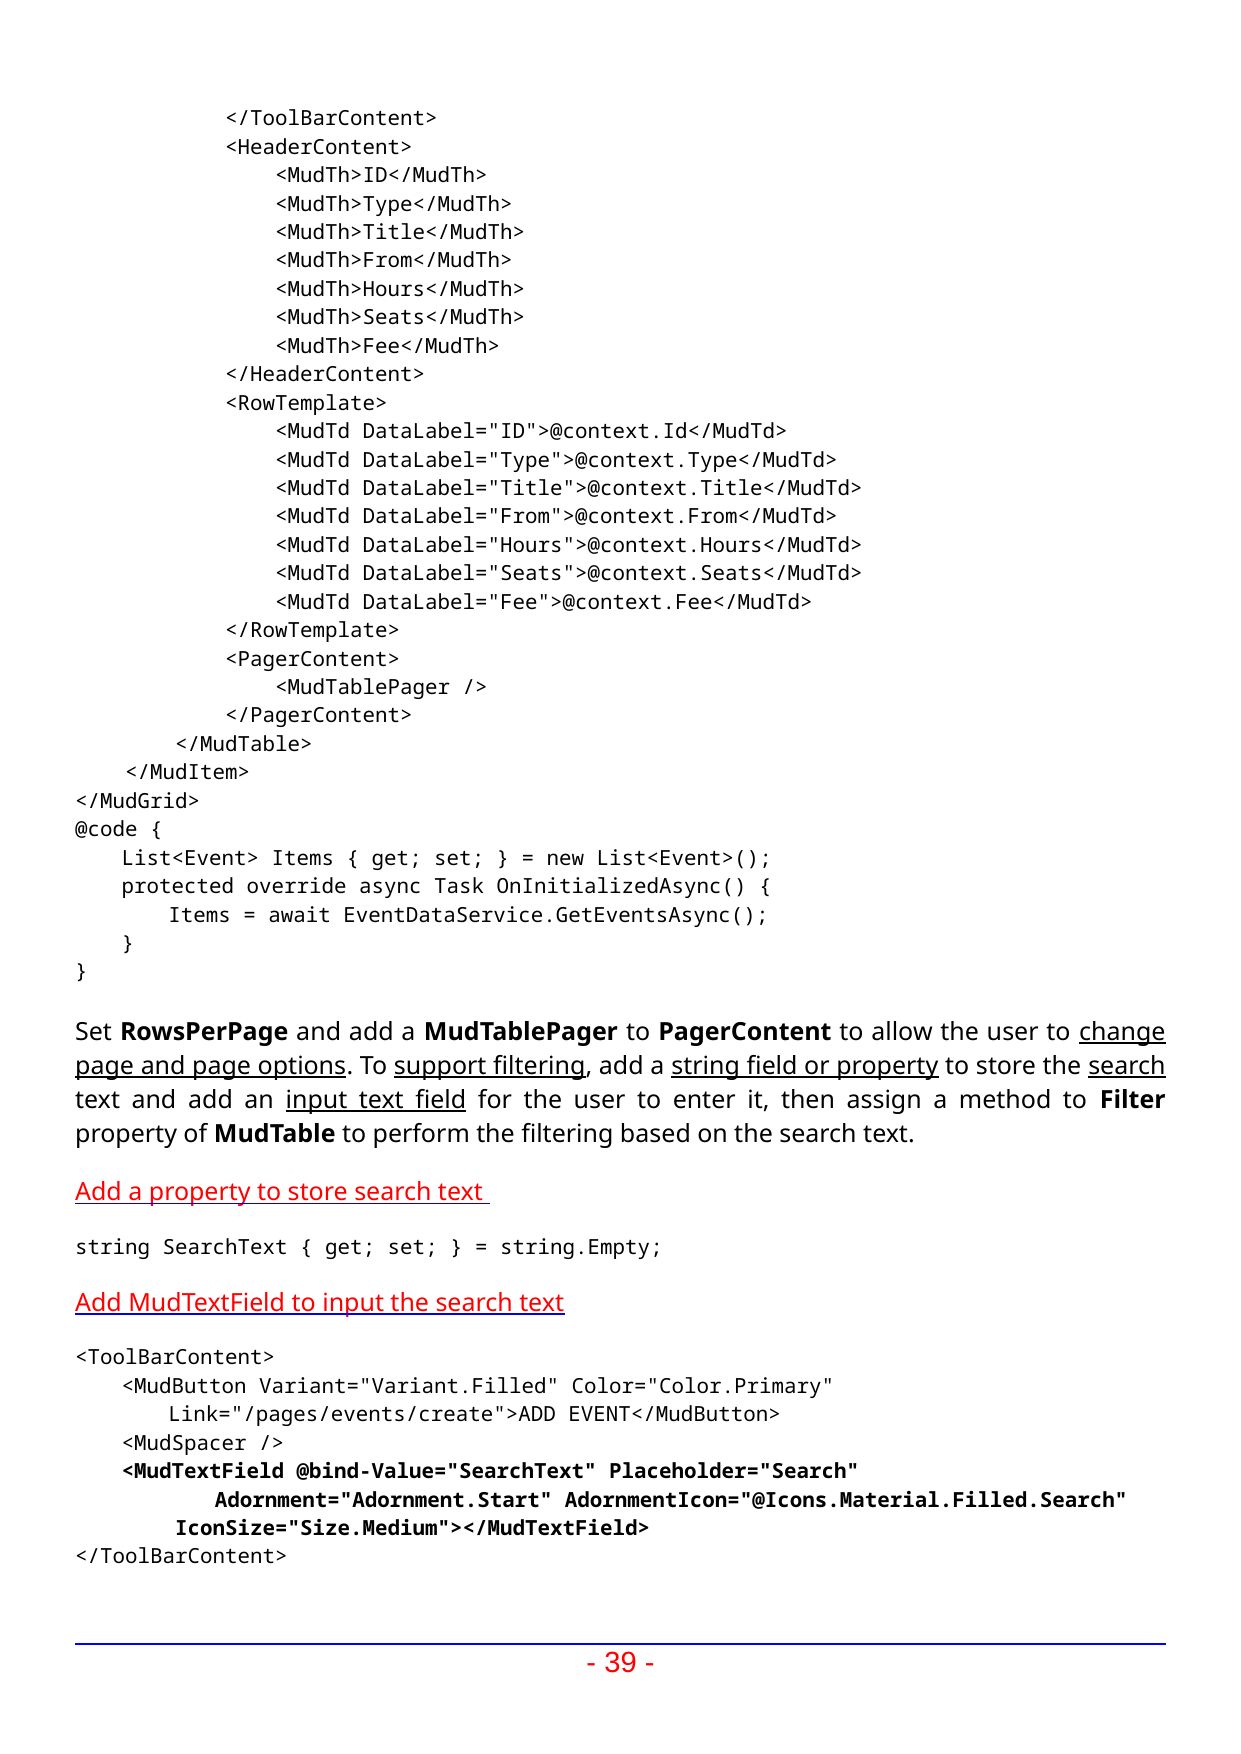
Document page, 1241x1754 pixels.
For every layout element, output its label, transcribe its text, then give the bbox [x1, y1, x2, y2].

text Link="/pages/events/create">ADD EVENT</MudButton> [75, 1399, 1166, 1428]
text <MudTh>From</MudTh> [75, 246, 1166, 274]
text <MudTd DataLabel="Fee">@context.Fee</MudTd> [75, 587, 1166, 615]
text protected override async Task OnInitializedAsync() { [75, 871, 1166, 900]
text Set RowsPerPage and add a MudTablePager to PagerContent to allow the user to change page and page options. To support filtering, add a string field or property to store the search text and add an input text field for the user to enter it, then assign a method to Filter property of MudTable to perform the filtering based on the search text. [75, 1013, 1166, 1150]
text </RowTemplate> [75, 615, 1166, 644]
text <MudTd DataLabel="From">@context.From</MudTd> [75, 502, 1166, 530]
text Add MudTextField to input the search text [75, 1284, 1166, 1318]
text <MudTh>Seats</MudTh> [75, 302, 1166, 331]
text </PagerContent> [75, 701, 1166, 729]
text <RowTemplate> [75, 388, 1166, 416]
text } [75, 928, 1166, 957]
text Items = await EventDataService.GetEventsAsync(); [75, 900, 1166, 928]
text <MudTd DataLabel="Title">@context.Title</MudTd> [75, 473, 1166, 502]
text @code { [75, 814, 1166, 843]
text <HeaderContent> [75, 132, 1166, 160]
text <MudTd DataLabel="ID">@context.Id</MudTd> [75, 416, 1166, 445]
text <MudTh>Title</MudTh> [75, 217, 1166, 246]
text </MudItem> [75, 757, 1166, 786]
text Add a property to store search text [75, 1174, 1166, 1208]
text </ToolBarContent> [75, 1542, 1166, 1570]
text List<Event> Items { get; set; } = new List<Event>(); [75, 843, 1166, 871]
text string SearchText { get; set; } = string.Empty; [75, 1232, 1166, 1260]
text <MudTd DataLabel="Type">@context.Type</MudTd> [75, 445, 1166, 473]
text <MudTh>Type</MudTh> [75, 189, 1166, 217]
text </MudTable> [75, 729, 1166, 757]
text <MudTh>ID</MudTh> [75, 160, 1166, 189]
text <MudTd DataLabel="Hours">@context.Hours</MudTd> [75, 530, 1166, 558]
text <MudTextField @bind-Value="SearchText" Placeholder="Search" [75, 1456, 1166, 1485]
text <PagerContent> [75, 644, 1166, 672]
text Adornment="Adornment.Start" AdornmentIcon="@Icons.Material.Filled.Search" [75, 1485, 1166, 1513]
text </MudGrid> [75, 786, 1166, 814]
text <MudTh>Hours</MudTh> [75, 274, 1166, 302]
text <MudButton Variant="Variant.Filled" Color="Color.Primary" [75, 1371, 1166, 1399]
text <MudTh>Fee</MudTh> [75, 331, 1166, 359]
text </ToolBarContent> [75, 103, 1166, 132]
text IconSize="Size.Medium"></MudTextField> [75, 1513, 1166, 1542]
text <MudTd DataLabel="Seats">@context.Seats</MudTd> [75, 558, 1166, 587]
text } [75, 957, 1166, 985]
text <ToolBarContent> [75, 1342, 1166, 1371]
text <MudTablePager /> [75, 672, 1166, 701]
text </HeaderContent> [75, 359, 1166, 388]
text <MudSpacer /> [75, 1428, 1166, 1456]
